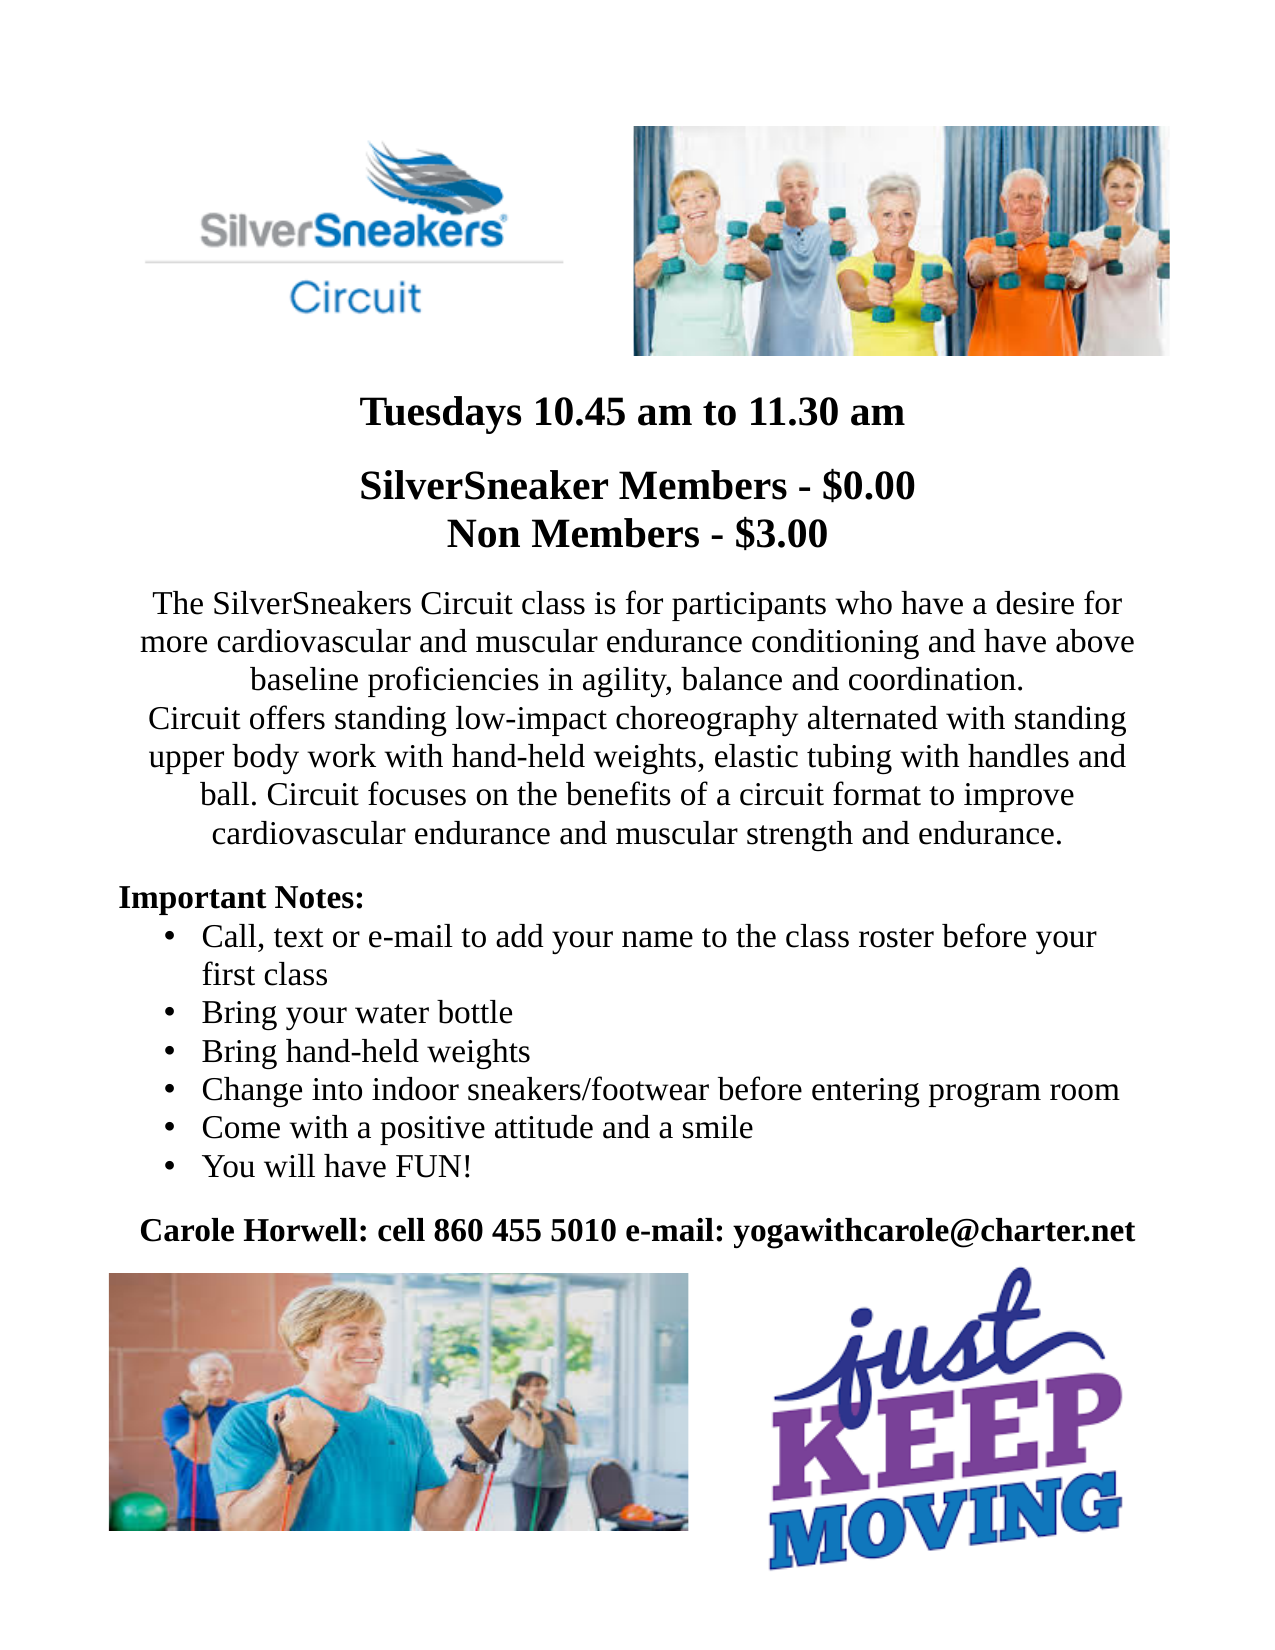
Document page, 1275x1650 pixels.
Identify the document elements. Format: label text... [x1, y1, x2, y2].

text Important Notes: [118, 878, 1157, 916]
list You will have FUN! [164, 1146, 1157, 1184]
text SilverSneaker Members - $0.00 [118, 461, 1157, 509]
picture [383, 1488, 392, 1531]
picture [64, 126, 1170, 356]
list Bring your water bottle [164, 993, 1157, 1031]
text Circuit offers standing low-impact choreography alternated with standing upper body work with hand-held weights, elastic tubing with handles and ball. Circuit focuses on the benefits of a circuit format to improve cardiovascular endurance and muscular strength and endurance. [118, 698, 1157, 851]
picture [108, 1273, 689, 1531]
picture [331, 1482, 342, 1531]
list Call, text or e-mail to add your name to the class roster before your first class [164, 916, 1157, 993]
list Come with a positive attitude and a smile [164, 1108, 1157, 1146]
list Bring hand-held weights [164, 1031, 1157, 1069]
picture [753, 1257, 1138, 1579]
text Non Members - $3.00 [118, 509, 1157, 557]
text Carole Horwell: cell 860 455 5010 e-mail: yogawithcarole@charter.net [118, 1211, 1157, 1249]
list Change into indoor sneakers/footwear before entering program room [164, 1069, 1157, 1108]
text The SilverSneakers Circuit class is for participants who have a desire for more cardiovascular and muscular endurance conditioning and have above baseline proficiencies in agility, balance and coordination. [118, 583, 1157, 698]
text Tuesdays 10.45 am to 11.30 am [118, 386, 1157, 434]
picture [351, 1479, 372, 1531]
